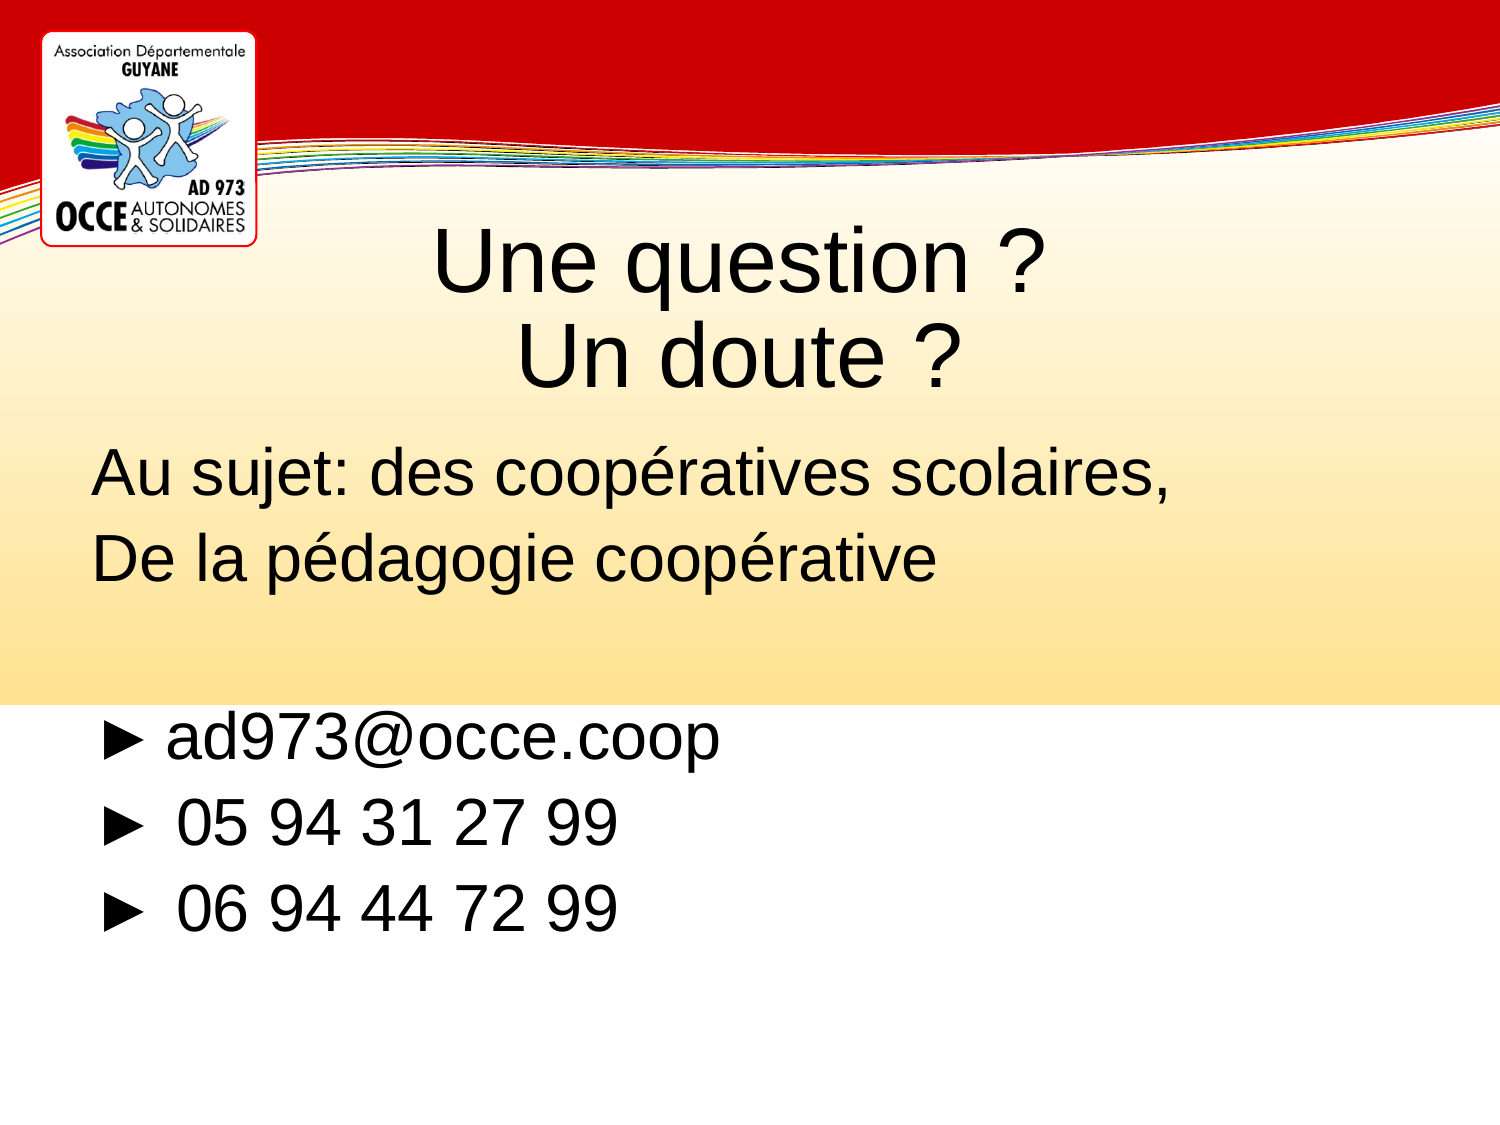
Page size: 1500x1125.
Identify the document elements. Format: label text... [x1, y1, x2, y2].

title Une question ? Un doute ? [64, 208, 1415, 478]
picture [54, 44, 245, 234]
list Au sujet: des coopératives scolaires, De la pédagogie coopérative ► ad973@occe.coop ► 05 94 31 27 99 ► 06 94 44 72 99 [76, 432, 1427, 1125]
